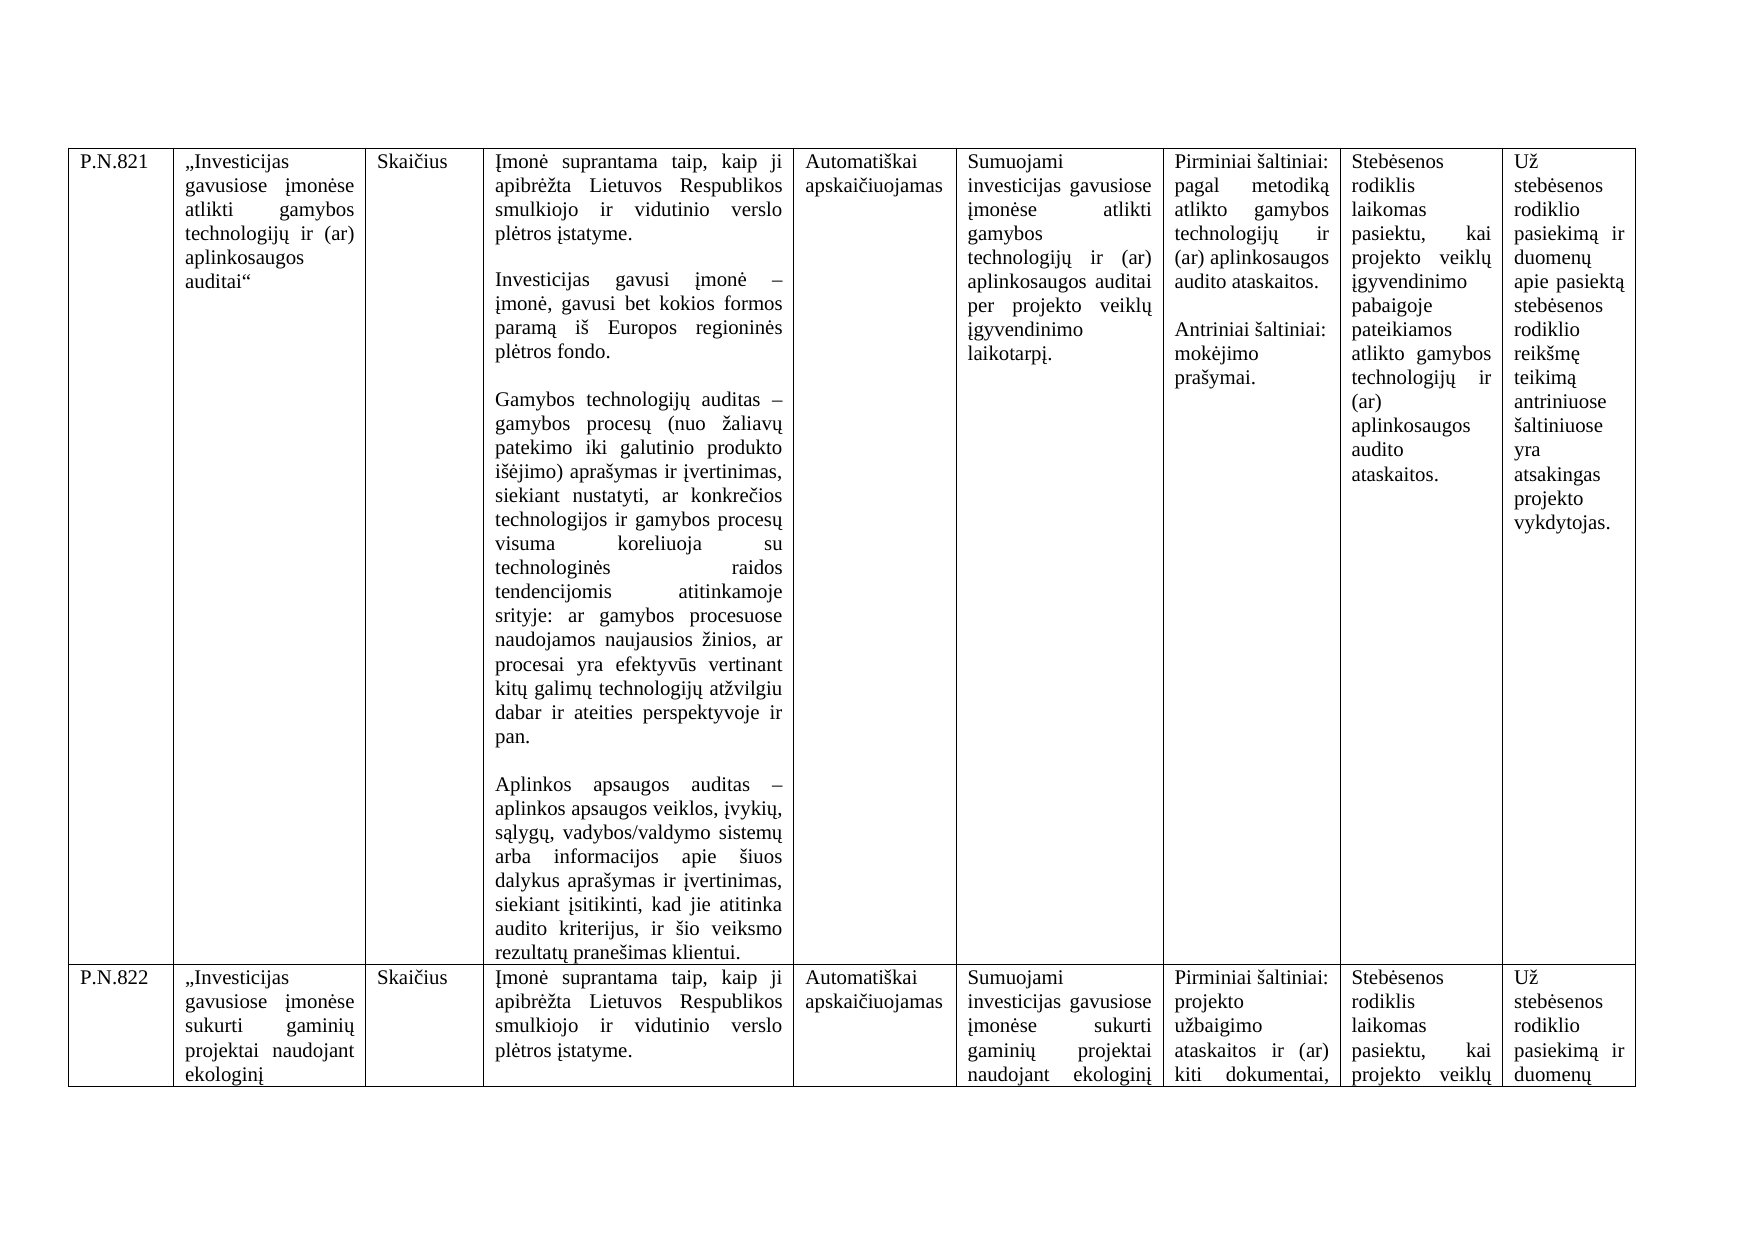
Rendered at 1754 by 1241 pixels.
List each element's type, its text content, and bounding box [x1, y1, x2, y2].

table_cell Įmonė suprantama taip, kaip ji apibrėžta Lietuvos Respublikos smulkiojo ir vidutinio verslo plėtros įstatyme. Investicijas gavusi įmonė – įmonė, gavusi bet kokios formos paramą iš Europos regioninės plėtros fondo. Gamybos technologijų auditas – gamybos procesų (nuo žaliavų patekimo iki galutinio produkto išėjimo) aprašymas ir įvertinimas, siekiant nustatyti, ar konkrečios technologijos ir gamybos procesų visuma koreliuoja su technologinės raidos tendencijomis atitinkamoje srityje: ar gamybos procesuose naudojamos naujausios žinios, ar procesai yra efektyvūs vertinant kitų galimų technologijų atžvilgiu dabar ir ateities perspektyvoje ir pan. Aplinkos apsaugos auditas – aplinkos apsaugos veiklos, įvykių, sąlygų, vadybos/valdymo sistemų arba informacijos apie šiuos dalykus aprašymas ir įvertinimas, siekiant įsitikinti, kad jie atitinka audito kriterijus, ir šio veiksmo rezultatų pranešimas klientui. [484, 149, 793, 964]
table_cell Sumuojami investicijas gavusiose įmonėse sukurti gaminių projektai naudojant ekologinį [957, 965, 1163, 1086]
table_cell P.N.822 [69, 965, 173, 1086]
table_cell Skaičius [366, 965, 483, 1086]
table_cell Stebėsenos rodiklis laikomas pasiektu, kai projekto veiklų įgyvendinimo pabaigoje pateikiamos atlikto gamybos technologijų ir (ar) aplinkosaugos audito ataskaitos. [1341, 149, 1502, 964]
table_cell Stebėsenos rodiklis laikomas pasiektu, kai projekto veiklų [1341, 965, 1502, 1086]
table_cell „Investicijas gavusiose įmonėse atlikti gamybos technologijų ir (ar) aplinkosaugos auditai“ [174, 149, 365, 964]
table_cell Automatiškai apskaičiuojamas [794, 965, 956, 1086]
table_cell Įmonė suprantama taip, kaip ji apibrėžta Lietuvos Respublikos smulkiojo ir vidutinio verslo plėtros įstatyme. [484, 965, 793, 1086]
table_cell Pirminiai šaltiniai: pagal metodiką atlikto gamybos technologijų ir (ar) aplinkosaugos audito ataskaitos. Antriniai šaltiniai: mokėjimo prašymai. [1164, 149, 1340, 964]
table_cell Už stebėsenos rodiklio pasiekimą ir duomenų apie pasiektą stebėsenos rodiklio reikšmę teikimą antriniuose šaltiniuose yra atsakingas projekto vykdytojas. [1503, 149, 1635, 964]
table_cell „Investicijas gavusiose įmonėse sukurti gaminių projektai naudojant ekologinį [174, 965, 365, 1086]
table_cell Automatiškai apskaičiuojamas [794, 149, 956, 964]
table_cell Už stebėsenos rodiklio pasiekimą ir duomenų [1503, 965, 1635, 1086]
table_cell Skaičius [366, 149, 483, 964]
table_cell P.N.821 [69, 149, 173, 964]
table_cell Pirminiai šaltiniai: projekto užbaigimo ataskaitos ir (ar) kiti dokumentai, [1164, 965, 1340, 1086]
table_cell Sumuojami investicijas gavusiose įmonėse atlikti gamybos technologijų ir (ar) aplinkosaugos auditai per projekto veiklų įgyvendinimo laikotarpį. [957, 149, 1163, 964]
